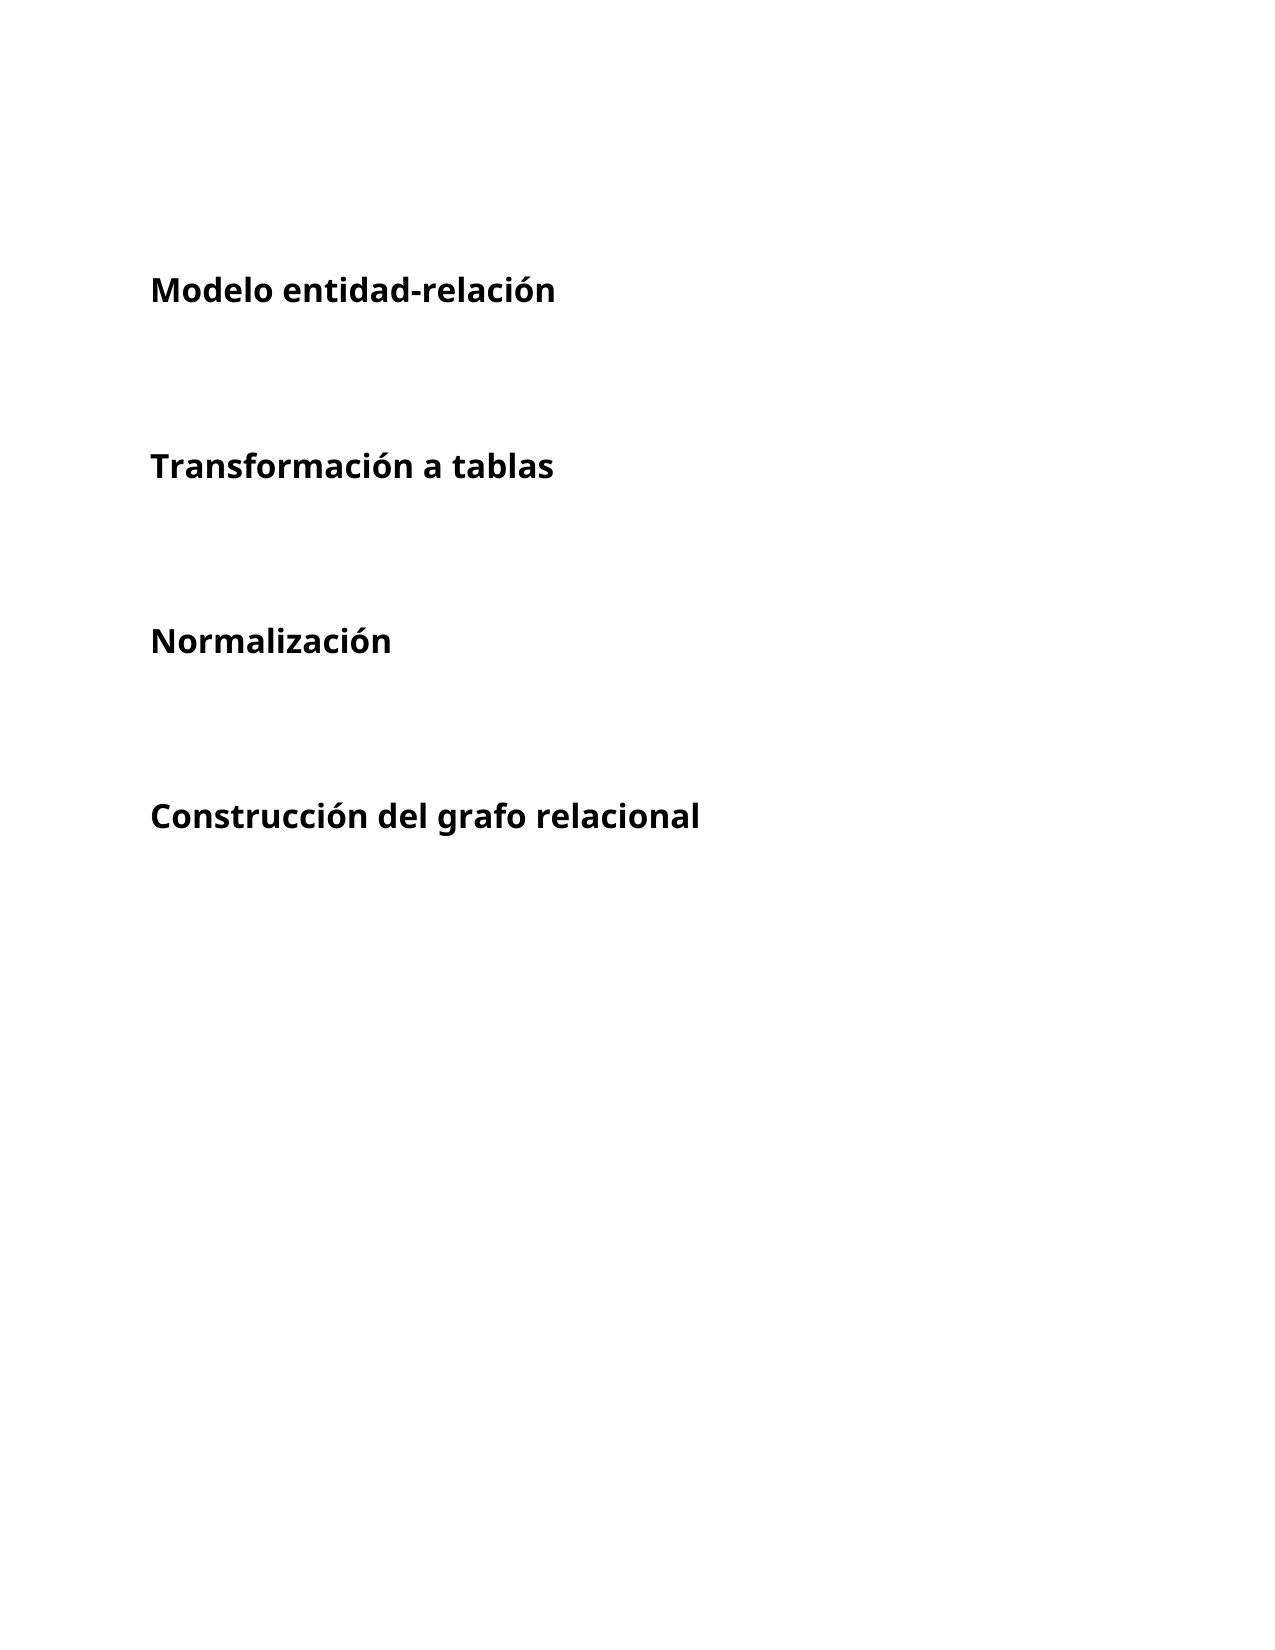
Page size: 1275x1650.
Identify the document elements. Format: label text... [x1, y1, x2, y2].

subtitle Normalización [150, 617, 1125, 663]
subtitle Construcción del grafo relacional [150, 793, 1125, 838]
subtitle Transformación a tablas [150, 442, 1125, 488]
subtitle Modelo entidad-relación [150, 267, 1125, 313]
